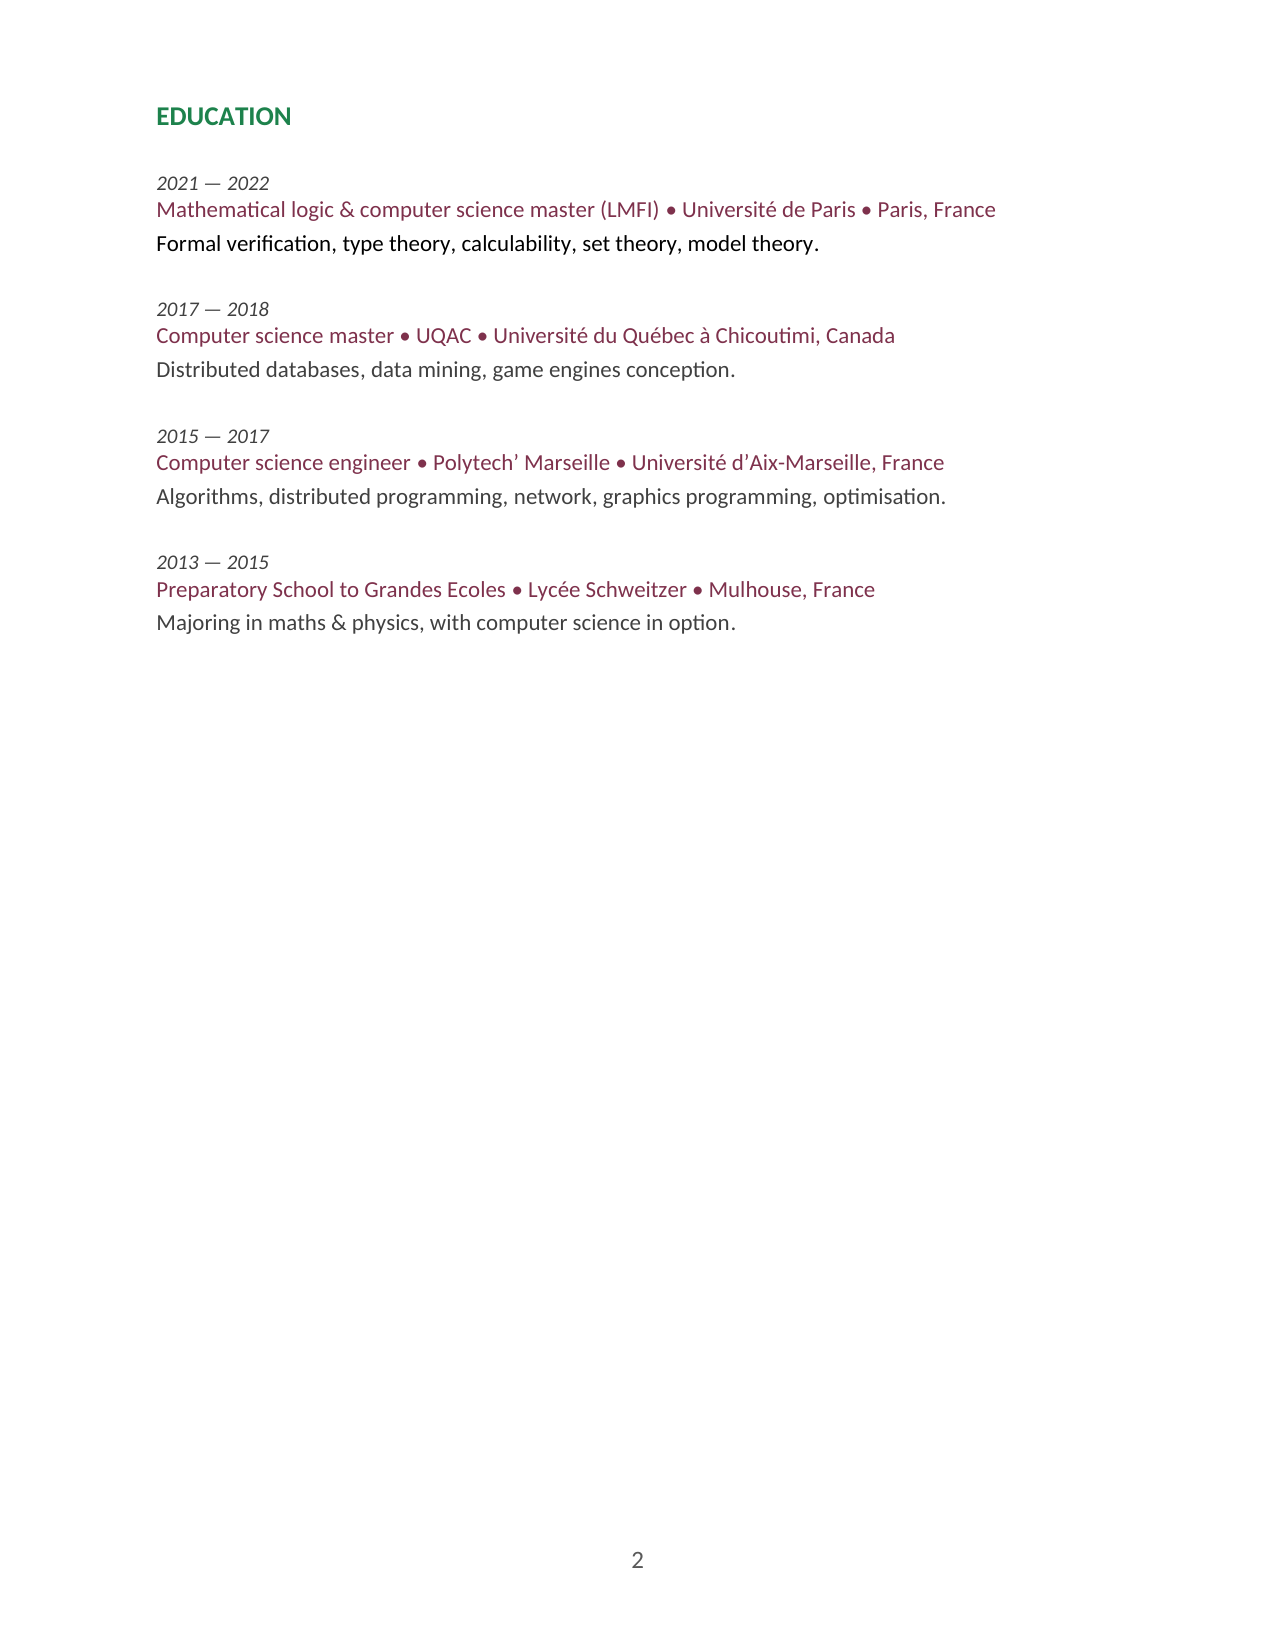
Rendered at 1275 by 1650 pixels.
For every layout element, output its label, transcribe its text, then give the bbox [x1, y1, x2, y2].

table_cell EDUCATION 2021 — 2022 Mathematical logic & computer science master (LMFI) • Université de Paris • Paris, France Formal verification, type theory, calculability, set theory, model theory. 2017 — 2018 Computer science master • UQAC • Université du Québec à Chicoutimi, Canada Distributed databases, data mining, game engines conception. 2015 — 2017 Computer science engineer • Polytech’ Marseille • Université d’Aix-Marseille, France Algorithms, distributed programming, network, graphics programming, optimisation. 2013 — 2015 Preparatory School to Grandes Ecoles • Lycée Schweitzer • Mulhouse, France Majoring in maths & physics, with computer science in option. [156, 99, 1125, 653]
